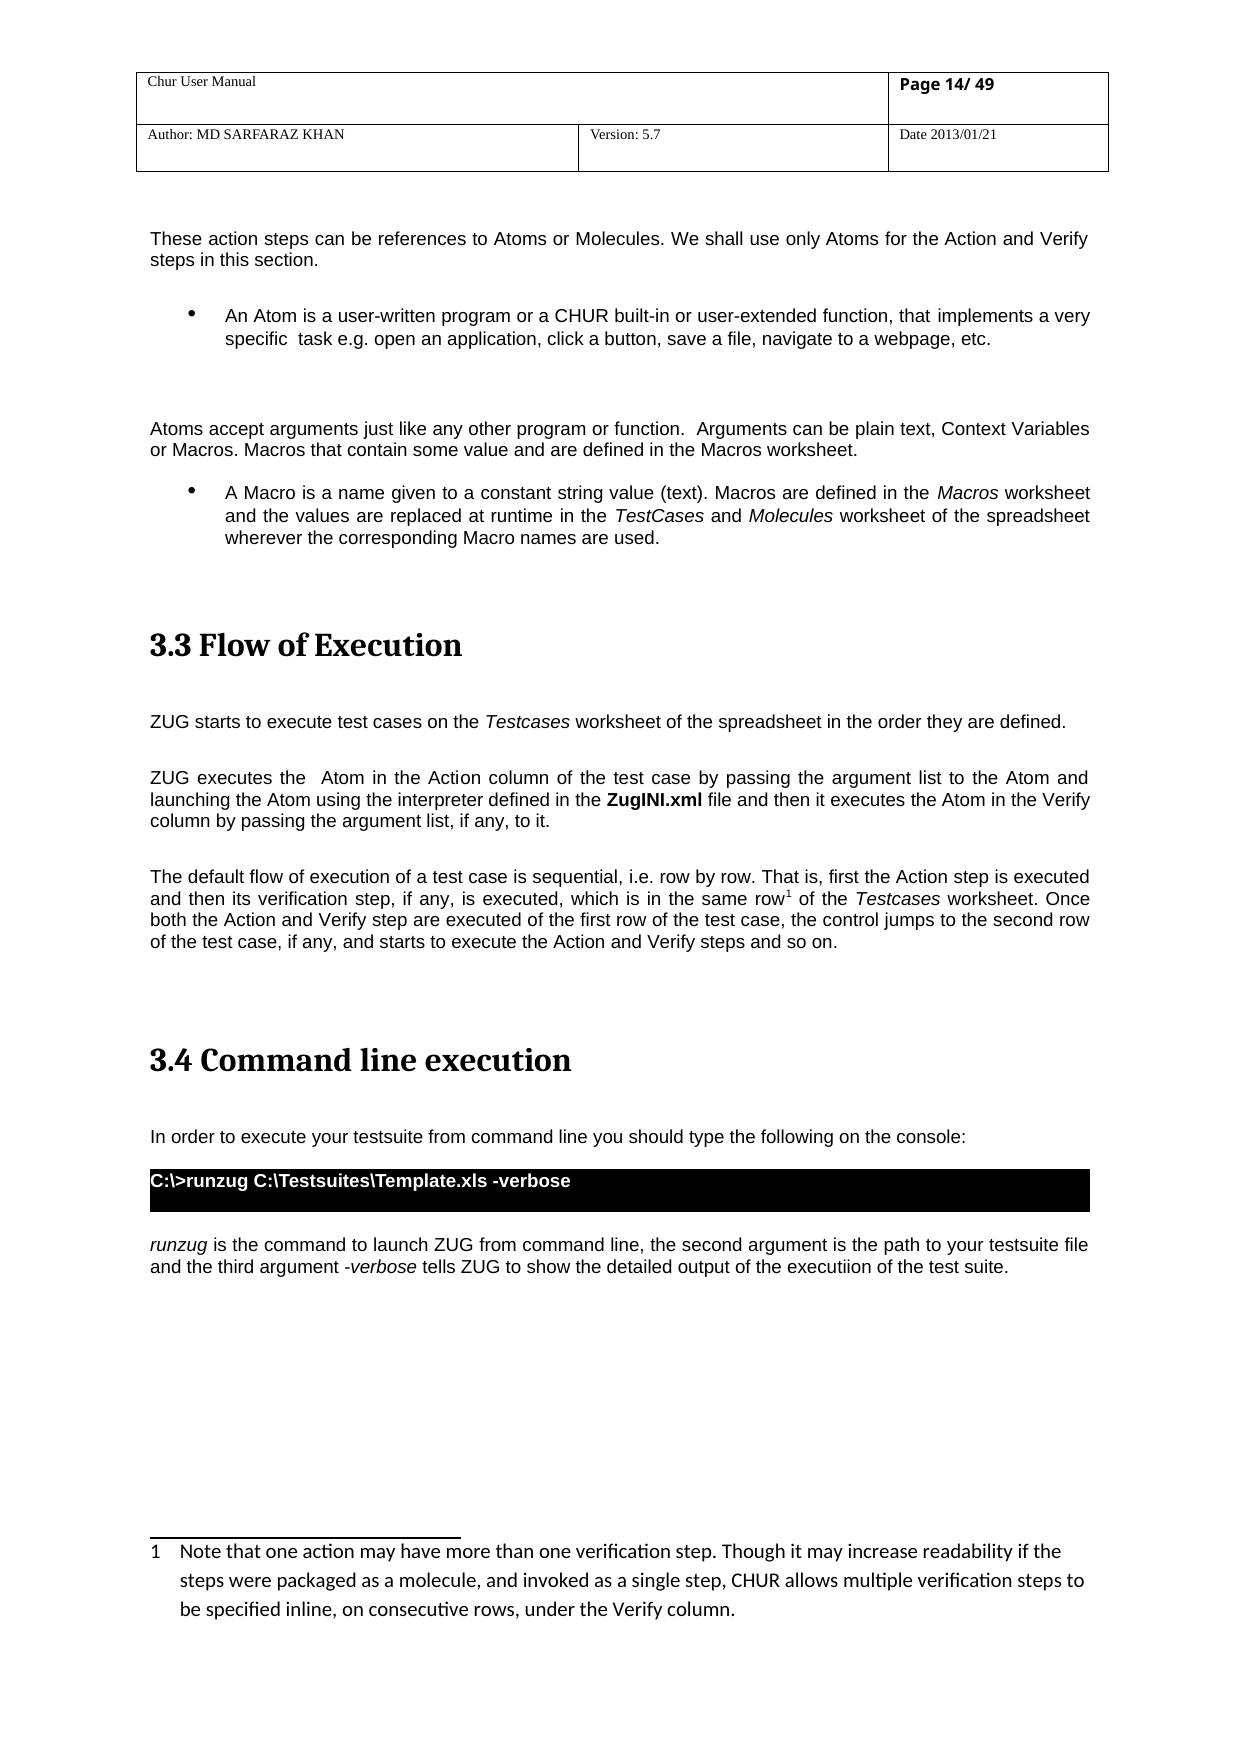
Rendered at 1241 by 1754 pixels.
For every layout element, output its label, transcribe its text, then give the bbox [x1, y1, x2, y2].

text In order to execute your testsuite from command line you should type the following on the console: [150, 1126, 1090, 1148]
text runzug is the command to launch ZUG from command line, the second argument is the path to your testsuite file and the third argument -verbose tells ZUG to show the detailed output of the executiion of the test suite. [150, 1234, 1090, 1277]
subtitle 3.3 Flow of Execution [150, 627, 1090, 665]
list An Atom is a user-written program or a CHUR built-in or user-extended function, that implements a very specific task e.g. open an application, click a button, save a file, navigate to a webpage, etc. [187, 305, 1090, 349]
text These action steps can be references to Atoms or Molecules. We shall use only Atoms for the Action and Verify steps in this section. [150, 228, 1090, 271]
list A Macro is a name given to a constant string value (text). Macros are defined in the Macros worksheet and the values are replaced at runtime in the TestCases and Molecules worksheet of the spreadsheet wherever the corresponding Macro names are used. [187, 482, 1090, 548]
text Atoms accept arguments just like any other program or function. Arguments can be plain text, Context Variables or Macros. Macros that contain some value and are defined in the Macros worksheet. [150, 417, 1090, 461]
text ZUG starts to execute test cases on the Testcases worksheet of the spreadsheet in the order they are defined. [150, 711, 1090, 733]
text ZUG executes the Atom in the Action column of the test case by passing the argument list to the Atom and launching the Atom using the interpreter defined in the ZugINI.xml file and then it executes the Atom in the Verify column by passing the argument list, if any, to it. [150, 767, 1090, 832]
text C:\>runzug C:\Testsuites\Template.xls -verbose [150, 1169, 1090, 1191]
text Note that one action may have more than one verification step. Though it may increase readability if the steps were packaged as a molecule, and invoked as a single step, CHUR allows multiple verification steps to be specified inline, on consecutive rows, under the Verify column. [150, 1538, 1090, 1622]
text The default flow of execution of a test case is sequential, i.e. row by row. That is, first the Action step is executed and then its verification step, if any, is executed, which is in the same row of the Testcases worksheet. Once both the Action and Verify step are executed of the first row of the test case, the control jumps to the second row of the test case, if any, and starts to execute the Action and Verify steps and so on. [150, 866, 1090, 952]
subtitle 3.4 Command line execution [150, 1042, 1090, 1080]
